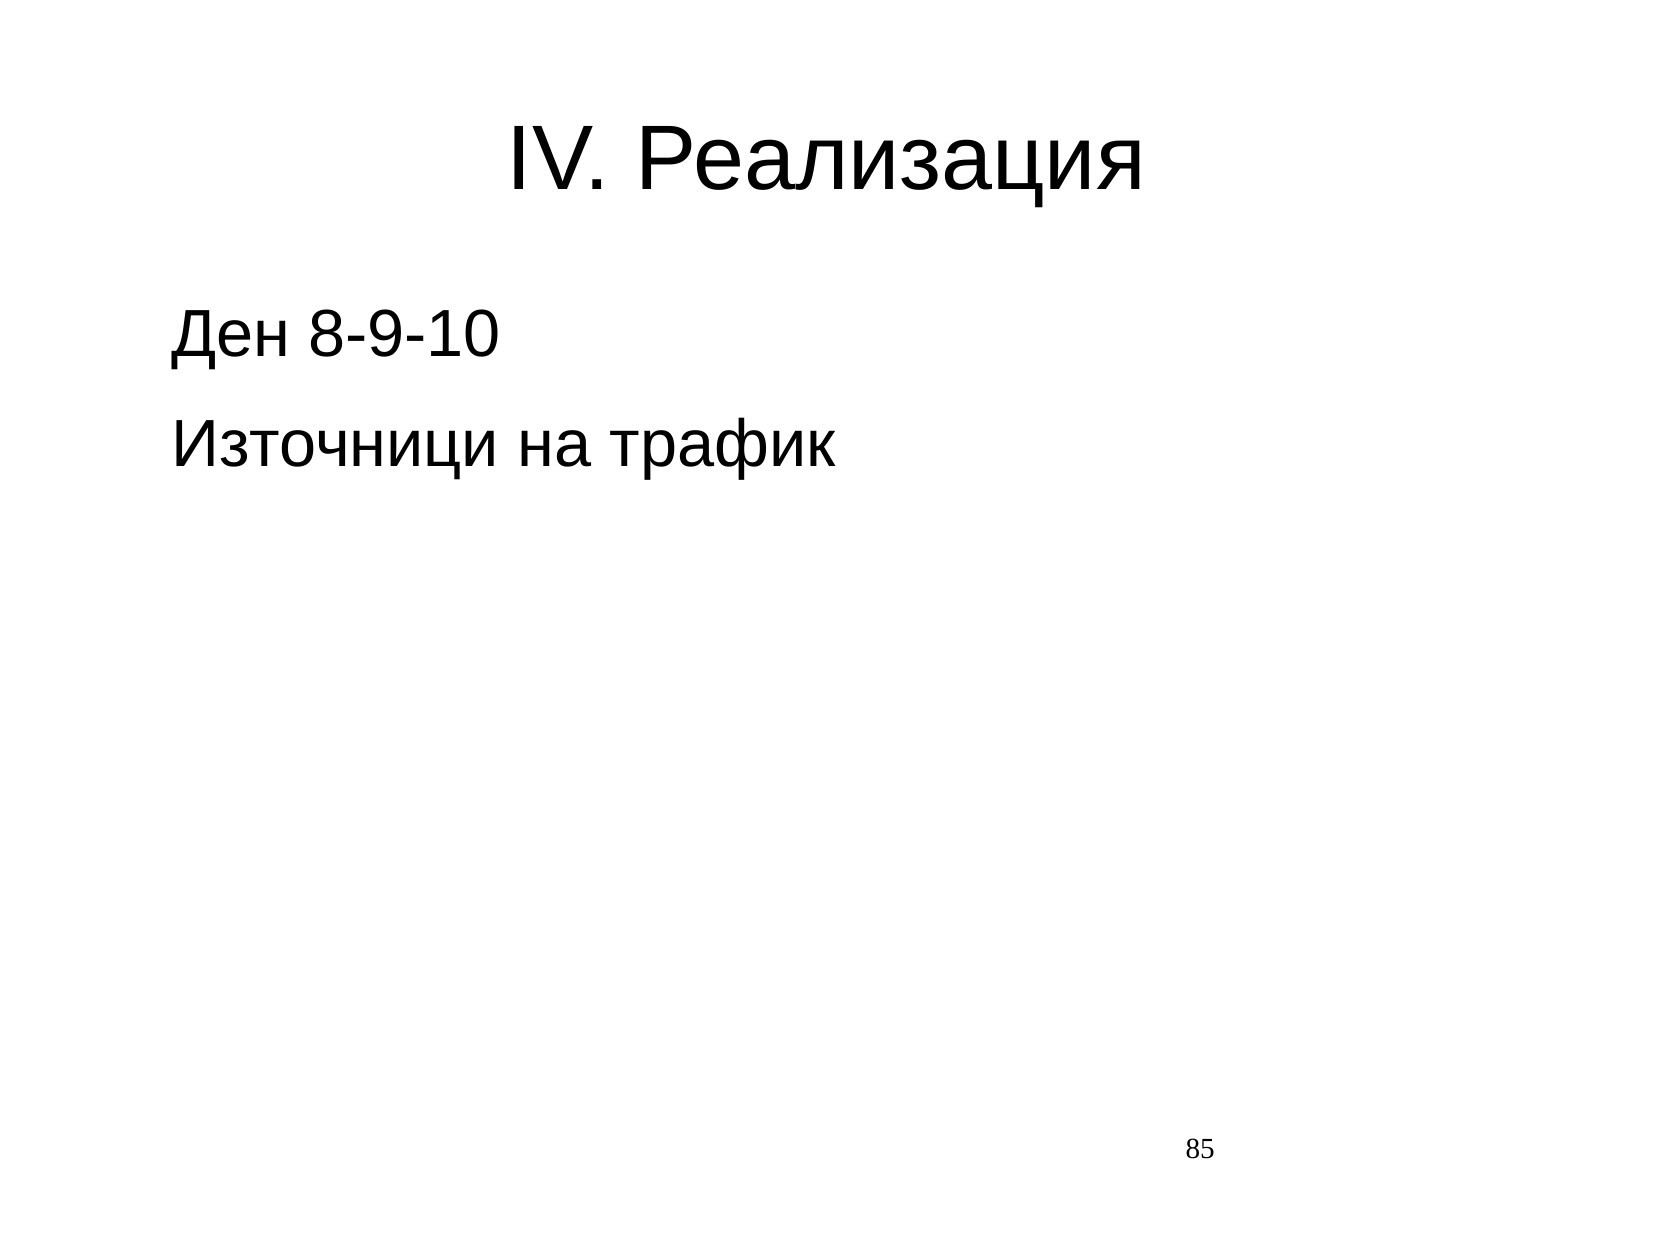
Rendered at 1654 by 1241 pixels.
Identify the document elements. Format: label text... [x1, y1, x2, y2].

text_box [1185, 1129, 1571, 1216]
list Ден 8-9-10 Източници на трафик [82, 290, 1571, 1109]
title IV. Реализация [82, 49, 1571, 257]
